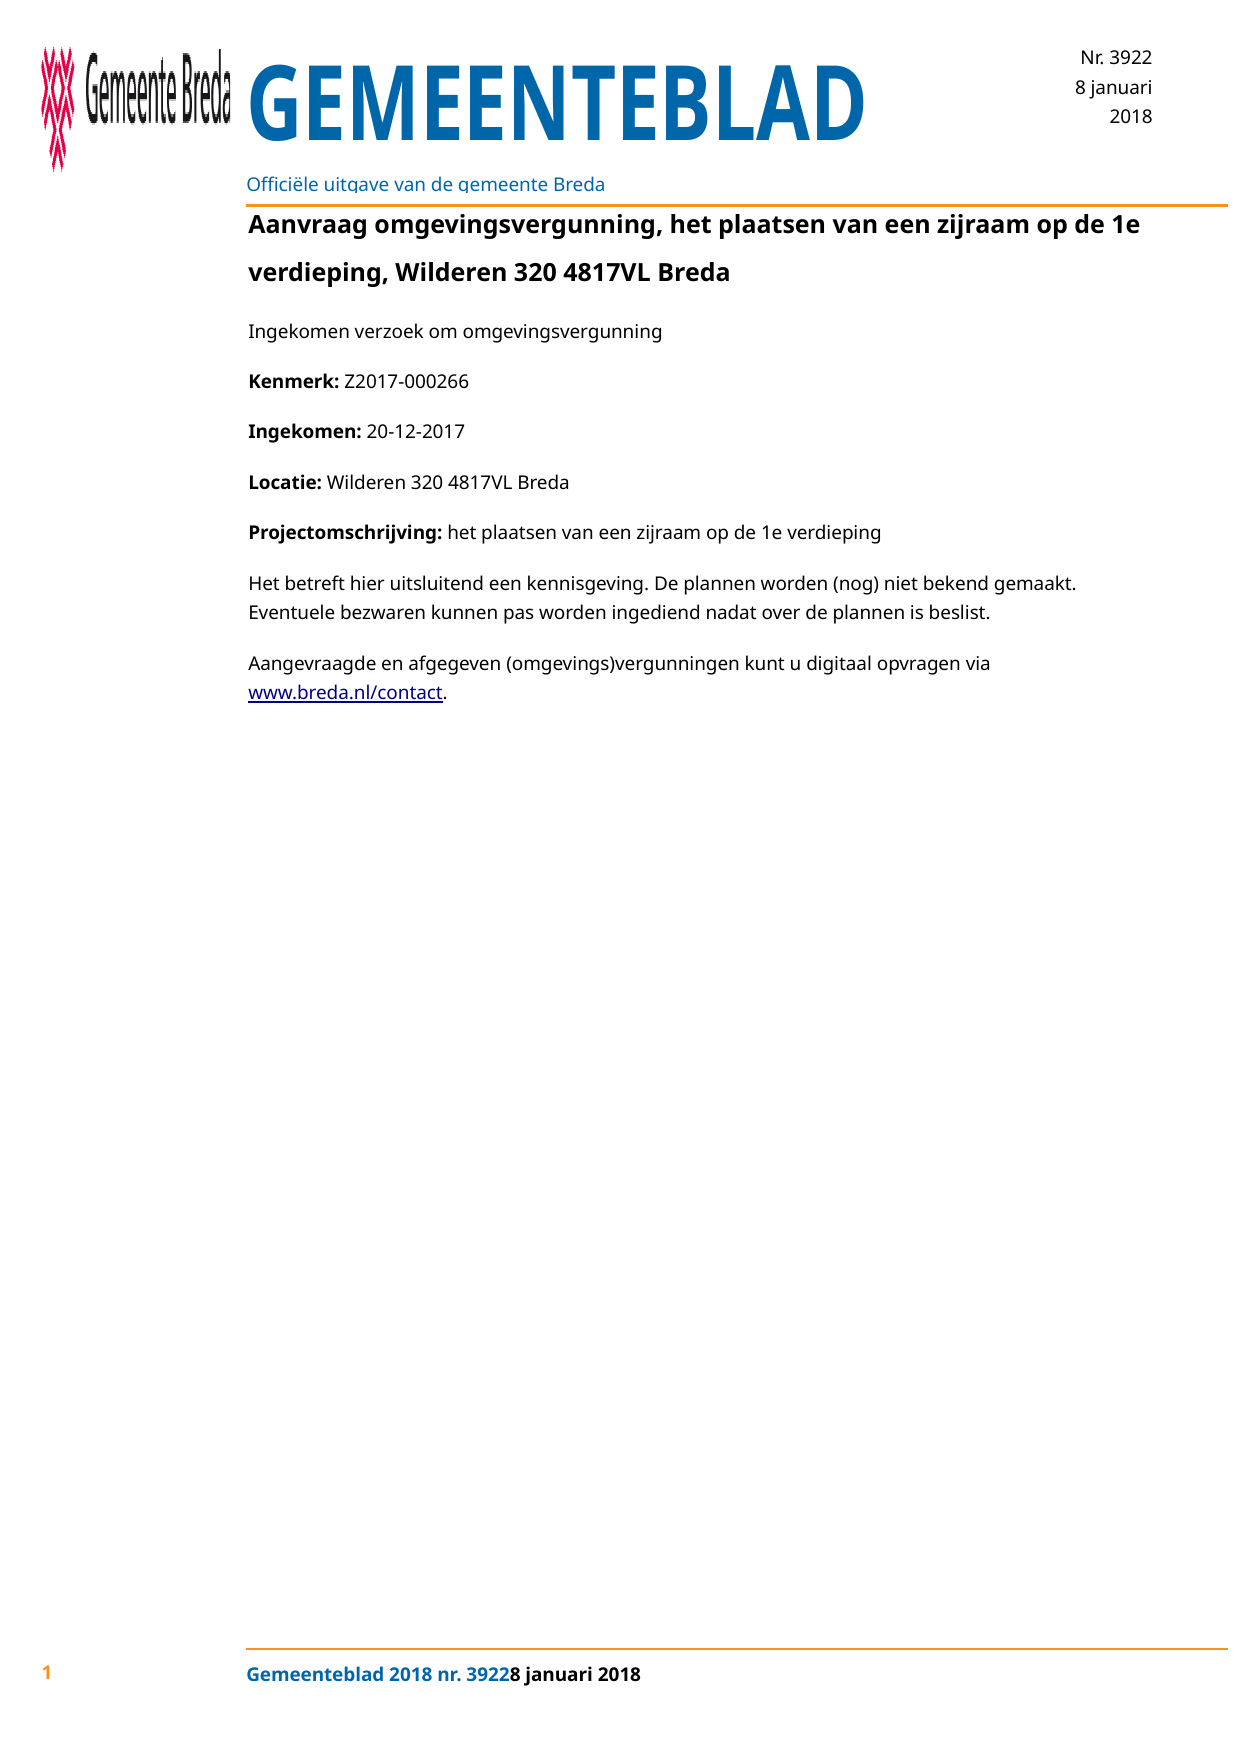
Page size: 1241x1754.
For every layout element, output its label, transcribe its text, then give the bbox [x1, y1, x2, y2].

text Het betreft hier uitsluitend een kennisgeving. De plannen worden (nog) niet bekend gemaakt. Eventuele bezwaren kunnen pas worden ingediend nadat over de plannen is beslist. [248, 570, 1152, 625]
text Projectomschrijving: het plaatsen van een zijraam op de 1e verdieping [248, 519, 1152, 545]
text Aangevraagde en afgegeven (omgevings)vergunningen kunt u digitaal opvragen via www.breda.nl/contact. [248, 650, 1152, 705]
picture [41, 47, 231, 172]
text Ingekomen: 20-12-2017 [248, 419, 1152, 444]
text Locatie: Wilderen 320 4817VL Breda [248, 469, 1152, 495]
text Aanvraag omgevingsvergunning, het plaatsen van een zijraam op de 1e verdieping, Wilderen 320 4817VL Breda [248, 207, 1152, 288]
text Kenmerk: Z2017-000266 [248, 368, 1152, 394]
text Ingekomen verzoek om omgevingsvergunning [248, 318, 1152, 344]
